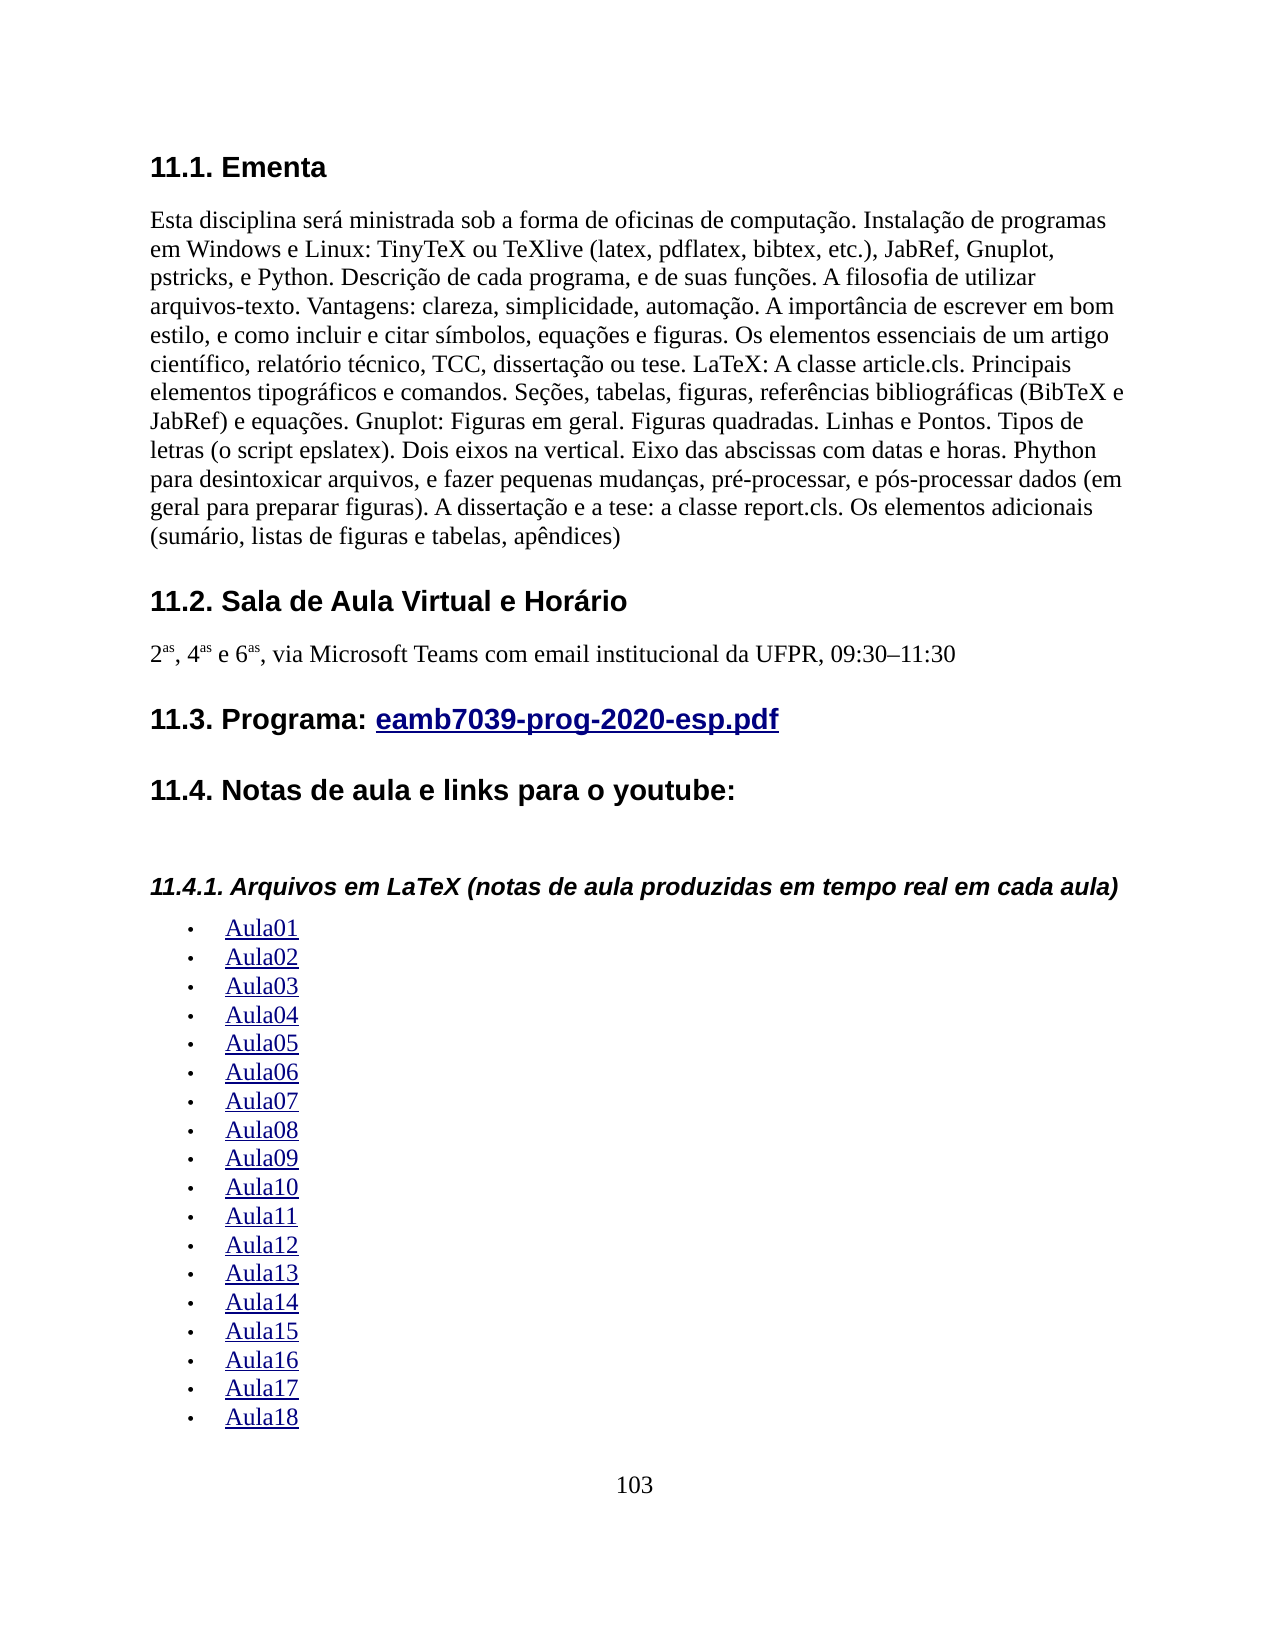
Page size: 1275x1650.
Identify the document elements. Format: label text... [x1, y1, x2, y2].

list Aula12 [187, 1230, 1125, 1258]
list Aula08 [187, 1115, 1125, 1143]
list Aula18 [187, 1402, 1125, 1431]
list Aula15 [187, 1316, 1125, 1345]
list Aula03 [187, 971, 1125, 1000]
subtitle 11.3. Programa: eamb7039-prog-2020-esp.pdf [150, 702, 1125, 735]
list Aula10 [187, 1172, 1125, 1201]
subtitle 11.4.1. Arquivos em LaTeX (notas de aula produzidas em tempo real em cada aula) [150, 872, 1125, 901]
list Aula14 [187, 1287, 1125, 1316]
subtitle 11.1. Ementa [150, 150, 1125, 183]
list Aula07 [187, 1086, 1125, 1115]
text 2as, 4as e 6as, via Microsoft Teams com email institucional da UFPR, 09:30–11:30 [150, 639, 1125, 668]
list Aula02 [187, 942, 1125, 971]
subtitle 11.2. Sala de Aula Virtual e Horário [150, 584, 1125, 617]
list Aula01 [187, 913, 1125, 942]
list Aula06 [187, 1057, 1125, 1086]
list Aula13 [187, 1258, 1125, 1287]
list Aula04 [187, 1000, 1125, 1028]
list Aula17 [187, 1373, 1125, 1402]
list Aula11 [187, 1201, 1125, 1230]
list Aula05 [187, 1028, 1125, 1057]
list Aula16 [187, 1345, 1125, 1373]
text Esta disciplina será ministrada sob a forma de oficinas de computação. Instalação de programas em Windows e Linux: TinyTeX ou TeXlive (latex, pdflatex, bibtex, etc.), JabRef, Gnuplot, pstricks, e Python. Descrição de cada programa, e de suas funções. A filosofia de utilizar arquivos-texto. Vantagens: clareza, simplicidade, automação. A importância de escrever em bom estilo, e como incluir e citar símbolos, equações e figuras. Os elementos essenciais de um artigo científico, relatório técnico, TCC, dissertação ou tese. LaTeX: A classe article.cls. Principais elementos tipográficos e comandos. Seções, tabelas, figuras, referências bibliográficas (BibTeX e JabRef) e equações. Gnuplot: Figuras em geral. Figuras quadradas. Linhas e Pontos. Tipos de letras (o script epslatex). Dois eixos na vertical. Eixo das abscissas com datas e horas. Phython para desintoxicar arquivos, e fazer pequenas mudanças, pré-processar, e pós-processar dados (em geral para preparar figuras). A dissertação e a tese: a classe report.cls. Os elementos adicionais (sumário, listas de figuras e tabelas, apêndices) [150, 205, 1125, 550]
list Aula09 [187, 1143, 1125, 1172]
subtitle 11.4. Notas de aula e links para o youtube: [150, 773, 1125, 806]
